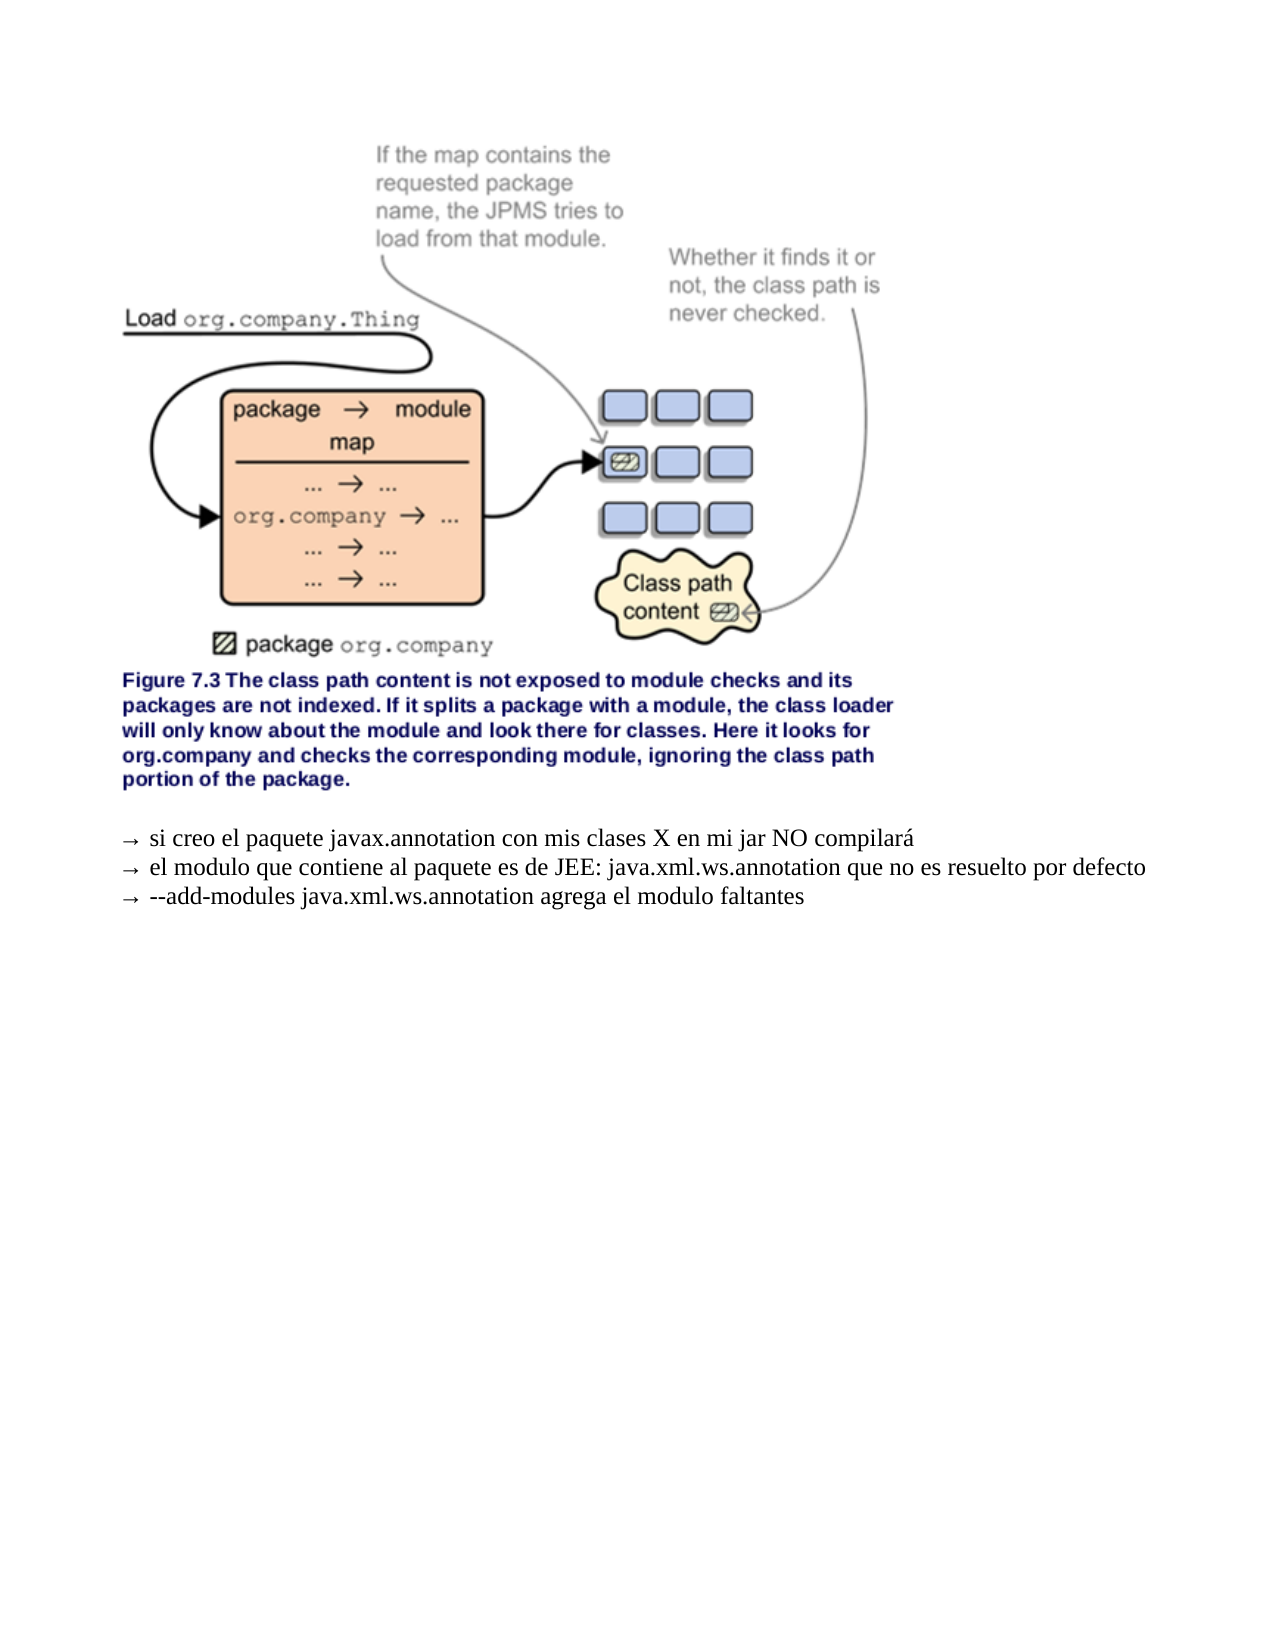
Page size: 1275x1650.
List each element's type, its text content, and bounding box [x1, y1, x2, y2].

text → si creo el paquete javax.annotation con mis clases X en mi jar NO compilará [118, 823, 1157, 852]
picture [118, 118, 902, 795]
text → el modulo que contiene al paquete es de JEE: java.xml.ws.annotation que no es resuelto por defecto [118, 852, 1157, 881]
text → --add-modules java.xml.ws.annotation agrega el modulo faltantes [118, 881, 1157, 909]
